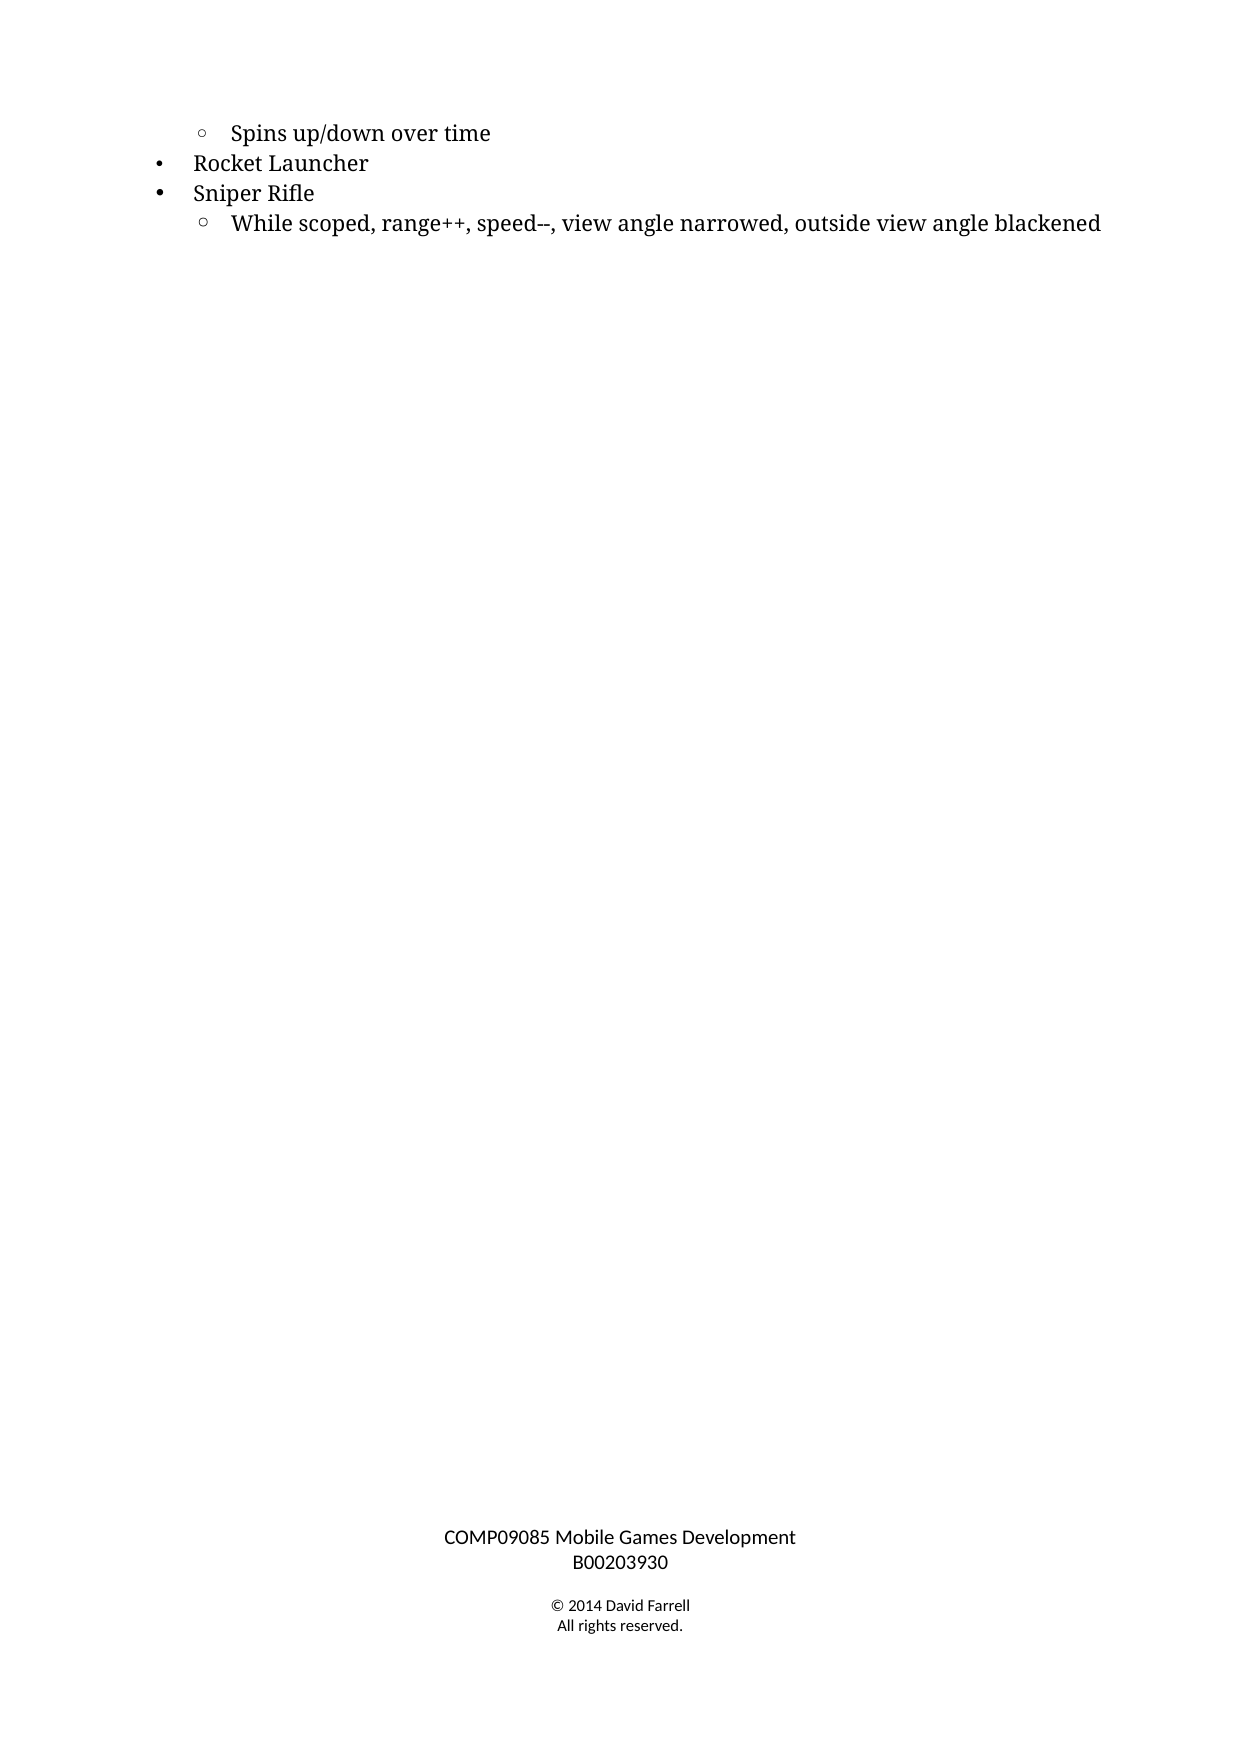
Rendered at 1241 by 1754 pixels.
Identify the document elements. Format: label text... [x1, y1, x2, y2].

list Rocket Launcher [156, 148, 1122, 178]
list Spins up/down over time [193, 118, 1122, 148]
list While scoped, range++, speed--, view angle narrowed, outside view angle blackened [193, 207, 1122, 237]
list Sniper Rifle [156, 178, 1122, 207]
